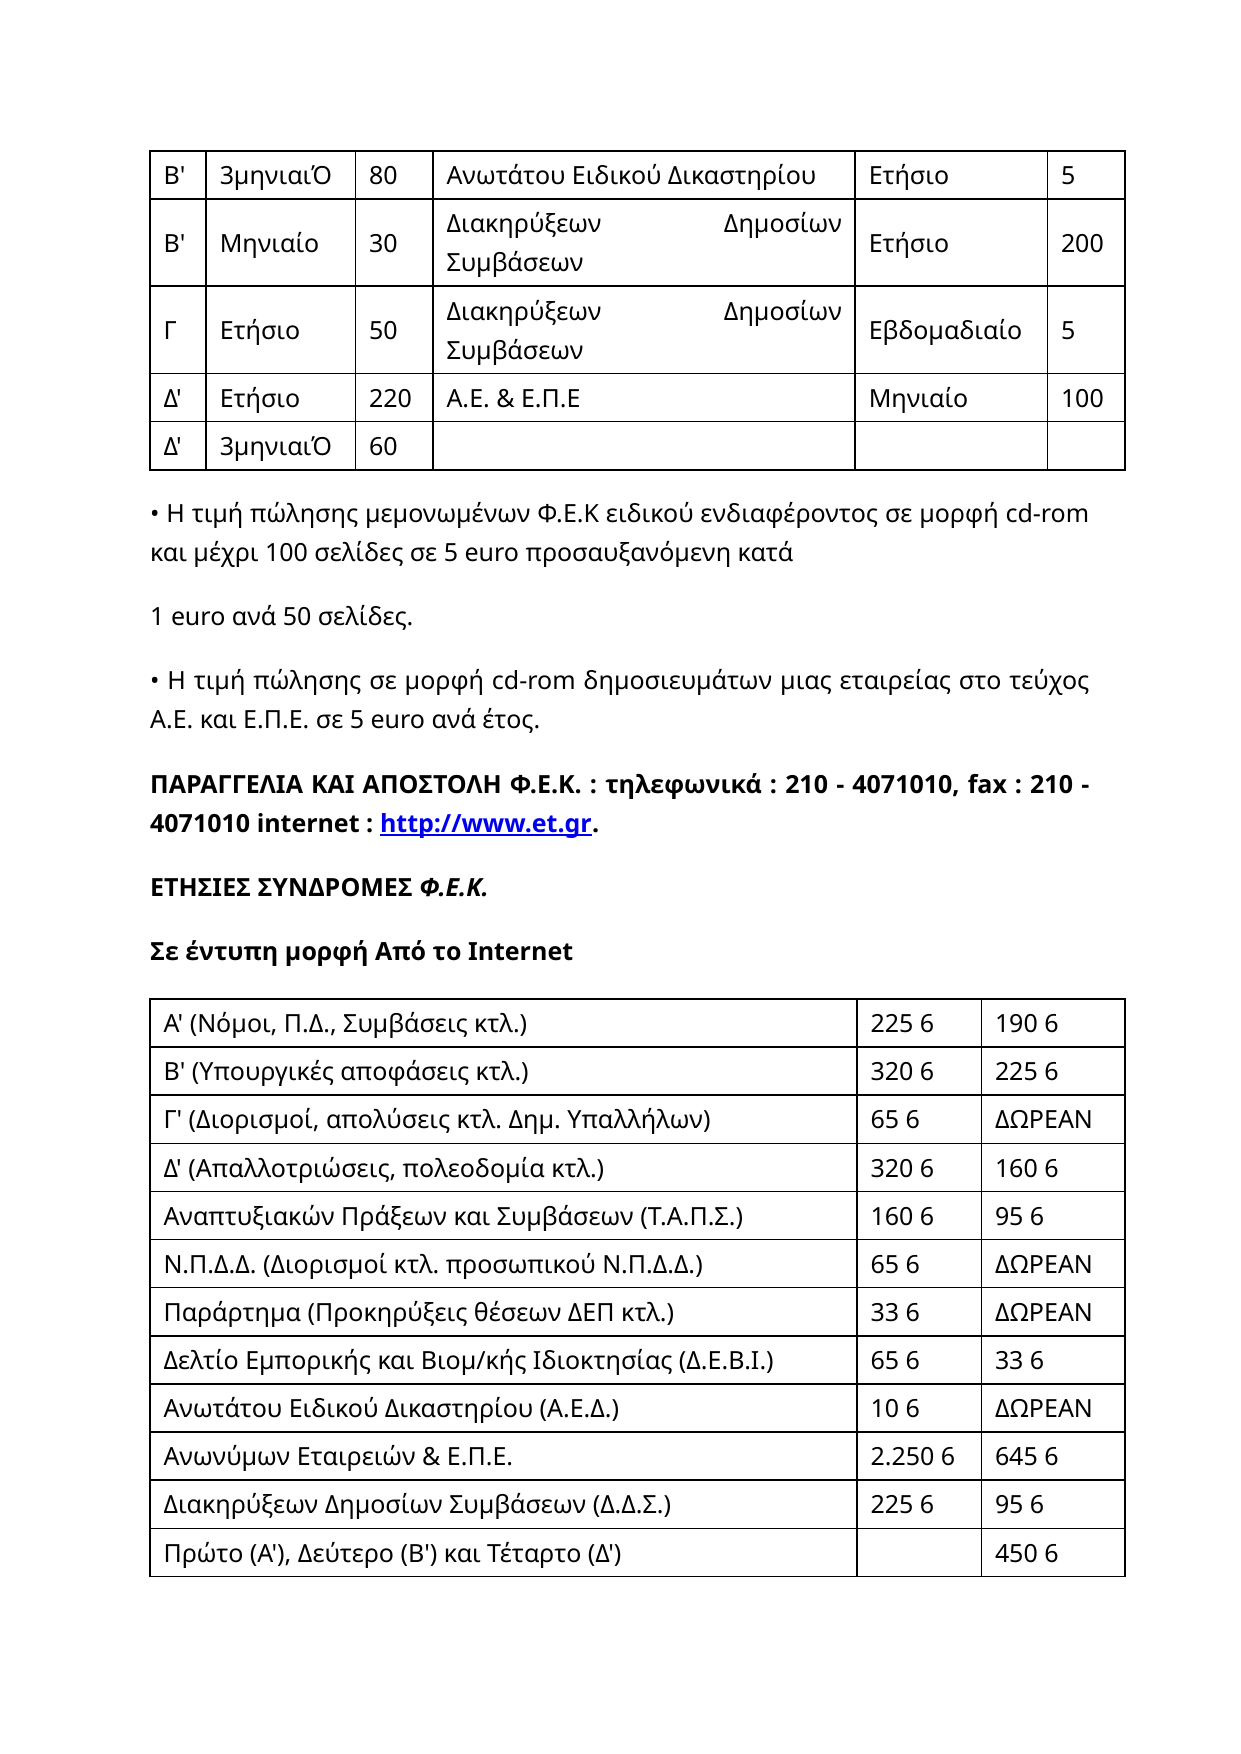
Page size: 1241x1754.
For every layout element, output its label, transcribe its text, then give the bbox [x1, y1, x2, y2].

table_cell 10 6 [858, 1385, 981, 1431]
table_cell 60 [356, 422, 432, 469]
table_header 225 6 [858, 1000, 981, 1046]
table_cell Γ' (Διορισμοί, απολύσεις κτλ. Δημ. Υπαλλήλων) [151, 1096, 856, 1142]
table_cell ΔΩΡΕΑΝ [982, 1240, 1124, 1287]
text • Η τιμή πώλησης μεμονωμένων Φ.Ε.Κ ειδικού ενδιαφέροντος σε μορφή cd-rom και μέχρι 100 σελίδες σε 5 euro προσαυξανόμενη κατά [150, 496, 1090, 569]
table_cell Παράρτημα (Προκηρύξεις θέσεων ΔΕΠ κτλ.) [151, 1288, 856, 1335]
table_cell 95 6 [982, 1481, 1124, 1527]
table_cell Ετήσιο [856, 152, 1047, 198]
table_cell 3μηνιαιΌ [207, 422, 355, 469]
table_cell Εβδομαδιαίο [856, 287, 1047, 373]
table_cell Β' (Υπουργικές αποφάσεις κτλ.) [151, 1048, 856, 1094]
table_cell 225 6 [982, 1048, 1124, 1094]
table_cell [1048, 422, 1124, 469]
text • Η τιμή πώλησης σε μορφή cd-rom δημοσιευμάτων μιας εταιρείας στο τεύχος Α.Ε. και Ε.Π.Ε. σε 5 euro ανά έτος. [150, 663, 1090, 736]
table_cell ΔΩΡΕΑΝ [982, 1096, 1124, 1142]
table_cell 320 6 [858, 1048, 981, 1094]
table_cell 95 6 [982, 1192, 1124, 1239]
table_cell Διακηρύξεων Δημοσίων Συμβάσεων [434, 200, 854, 285]
table_cell 5 [1048, 287, 1124, 373]
table_cell 65 6 [858, 1337, 981, 1383]
table_cell Γ [151, 287, 205, 373]
table_header Α' (Νόμοι, Π.Δ., Συμβάσεις κτλ.) [151, 1000, 856, 1046]
table_cell Διακηρύξεων Δημοσίων Συμβάσεων (Δ.Δ.Σ.) [151, 1481, 856, 1527]
table_cell 160 6 [982, 1144, 1124, 1191]
table_cell Μηνιαίο [207, 200, 355, 285]
table_cell Α.Ε. & Ε.Π.Ε [434, 374, 854, 421]
table_cell Πρώτο (A'), Δεύτερο (Β') και Τέταρτο (Δ') [151, 1529, 856, 1576]
table_cell [858, 1529, 981, 1576]
table_cell Ετήσιο [856, 200, 1047, 285]
table_cell Ετήσιο [207, 287, 355, 373]
table_cell Δ' [151, 422, 205, 469]
table_cell 65 6 [858, 1096, 981, 1142]
table_cell Ανωτάτου Ειδικού Δικαστηρίου [434, 152, 854, 198]
table_cell Δελτίο Εμπορικής και Βιομ/κής Ιδιοκτησίας (Δ.Ε.Β.Ι.) [151, 1337, 856, 1383]
table_cell 80 [356, 152, 432, 198]
table_cell 160 6 [858, 1192, 981, 1239]
table_cell 65 6 [858, 1240, 981, 1287]
table_cell 450 6 [982, 1529, 1124, 1576]
table_cell Αναπτυξιακών Πράξεων και Συμβάσεων (Τ.Α.Π.Σ.) [151, 1192, 856, 1239]
text ΠΑΡΑΓΓΕΛΙΑ ΚΑΙ ΑΠΟΣΤΟΛΗ Φ.Ε.Κ. : τηλεφωνικά : 210 - 4071010, fax : 210 - 4071010 internet : http://www.et.gr. [150, 766, 1090, 839]
table_cell [856, 422, 1047, 469]
table_cell ΔΩΡΕΑΝ [982, 1288, 1124, 1335]
table_cell 5 [1048, 152, 1124, 198]
text 1 euro ανά 50 σελίδες. [150, 599, 1090, 633]
table_cell Ανωτάτου Ειδικού Δικαστηρίου (Α.Ε.Δ.) [151, 1385, 856, 1431]
table_cell [434, 422, 854, 469]
table_cell 220 [356, 374, 432, 421]
table_cell 30 [356, 200, 432, 285]
table_cell Ν.Π.Δ.Δ. (Διορισμοί κτλ. προσωπικού Ν.Π.Δ.Δ.) [151, 1240, 856, 1287]
table_cell B' [151, 152, 205, 198]
text ΕΤΗΣΙΕΣ ΣΥΝΔΡΟΜΕΣ Φ.Ε.Κ. [150, 870, 1090, 904]
table_cell Δ' (Απαλλοτριώσεις, πολεοδομία κτλ.) [151, 1144, 856, 1191]
table_cell 320 6 [858, 1144, 981, 1191]
table_cell 100 [1048, 374, 1124, 421]
table_cell 200 [1048, 200, 1124, 285]
table_header 190 6 [982, 1000, 1124, 1046]
table_cell 2.250 6 [858, 1433, 981, 1479]
table_cell 33 6 [982, 1337, 1124, 1383]
table_cell Δ' [151, 374, 205, 421]
table_cell Ανωνύμων Εταιρειών & Ε.Π.Ε. [151, 1433, 856, 1479]
table_cell 645 6 [982, 1433, 1124, 1479]
table_cell Μηνιαίο [856, 374, 1047, 421]
table_cell Β' [151, 200, 205, 285]
table_cell Διακηρύξεων Δημοσίων Συμβάσεων [434, 287, 854, 373]
table_cell 33 6 [858, 1288, 981, 1335]
table_cell ΔΩΡΕΑΝ [982, 1385, 1124, 1431]
table_cell 50 [356, 287, 432, 373]
table_cell 3μηνιαιΌ [207, 152, 355, 198]
table_cell 225 6 [858, 1481, 981, 1527]
text Σε έντυπη μορφή Από το Internet [150, 934, 1090, 968]
table_cell Ετήσιο [207, 374, 355, 421]
